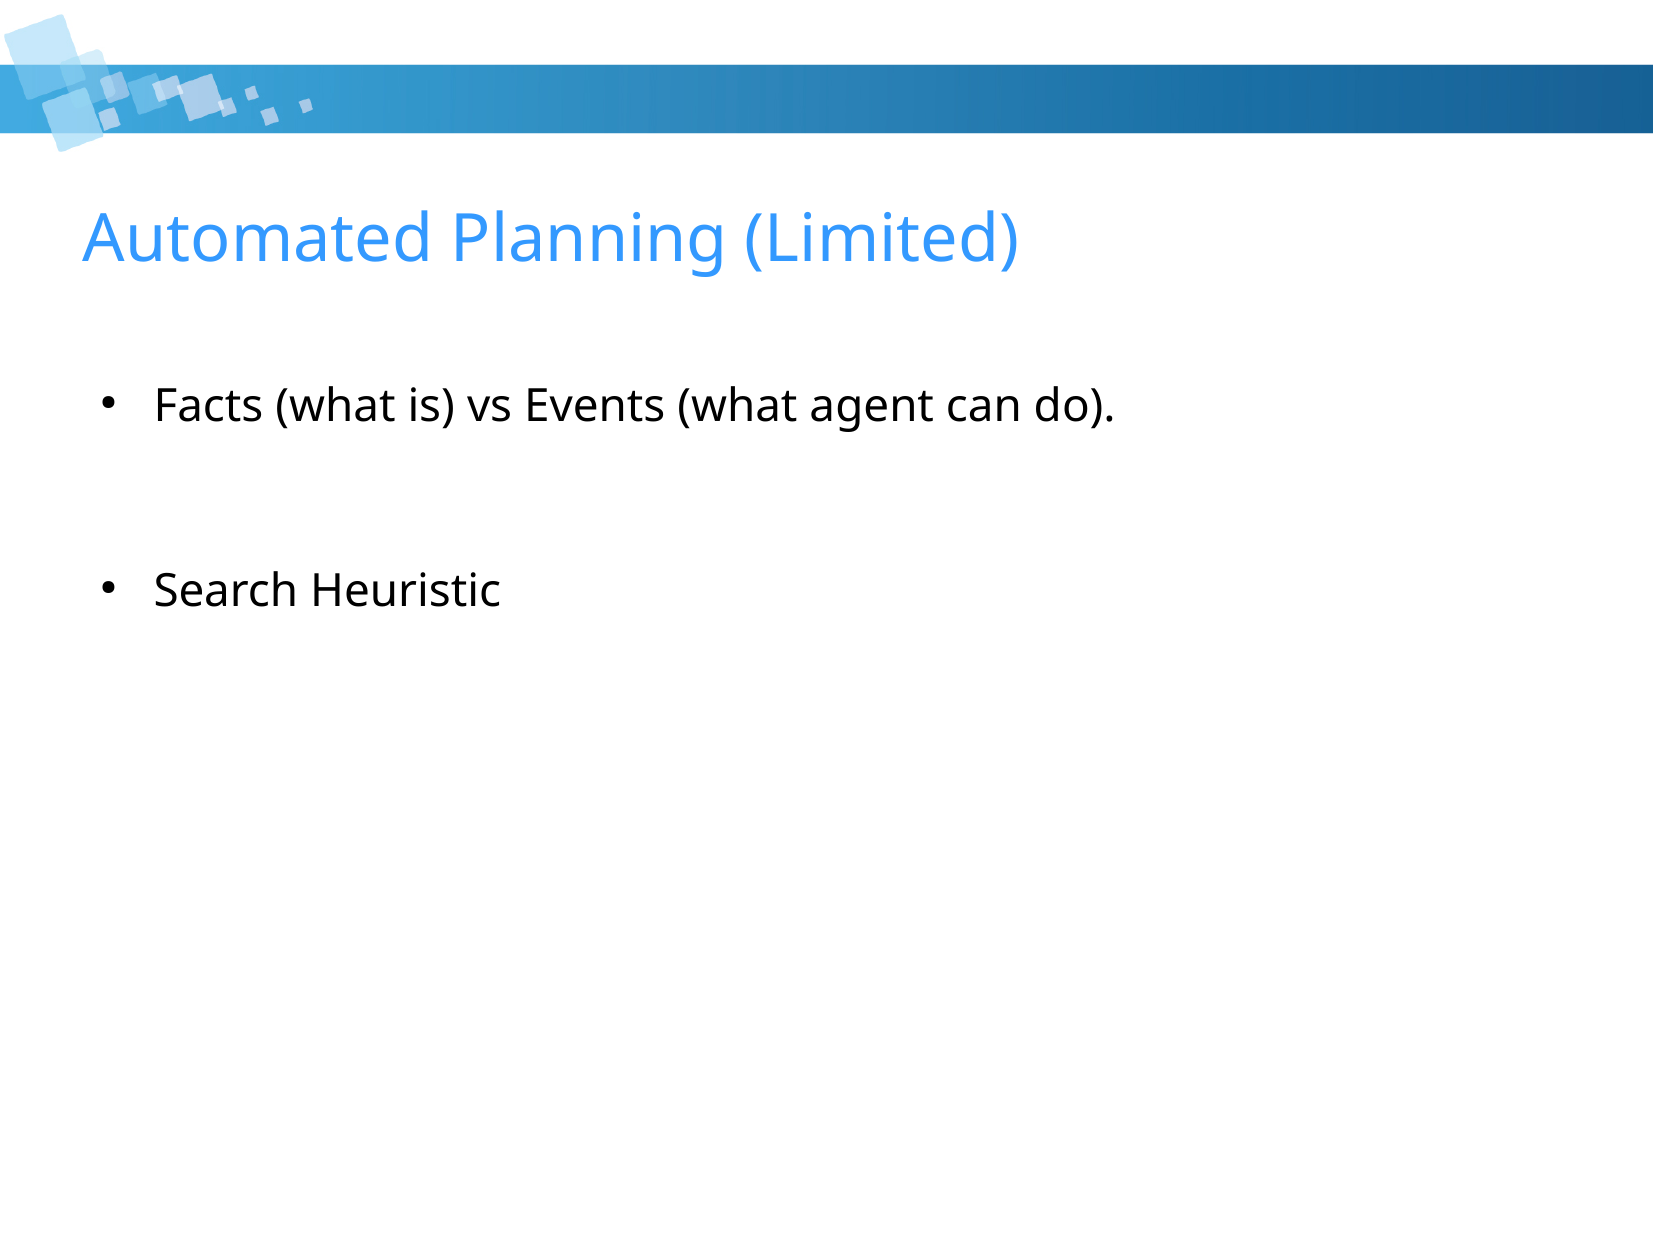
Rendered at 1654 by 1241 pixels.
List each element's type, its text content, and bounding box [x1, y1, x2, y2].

title Automated Planning (Limited) [82, 132, 1571, 340]
list Facts (what is) vs Events (what agent can do). Search Heuristic [82, 372, 1571, 1093]
picture [0, 0, 1653, 1238]
